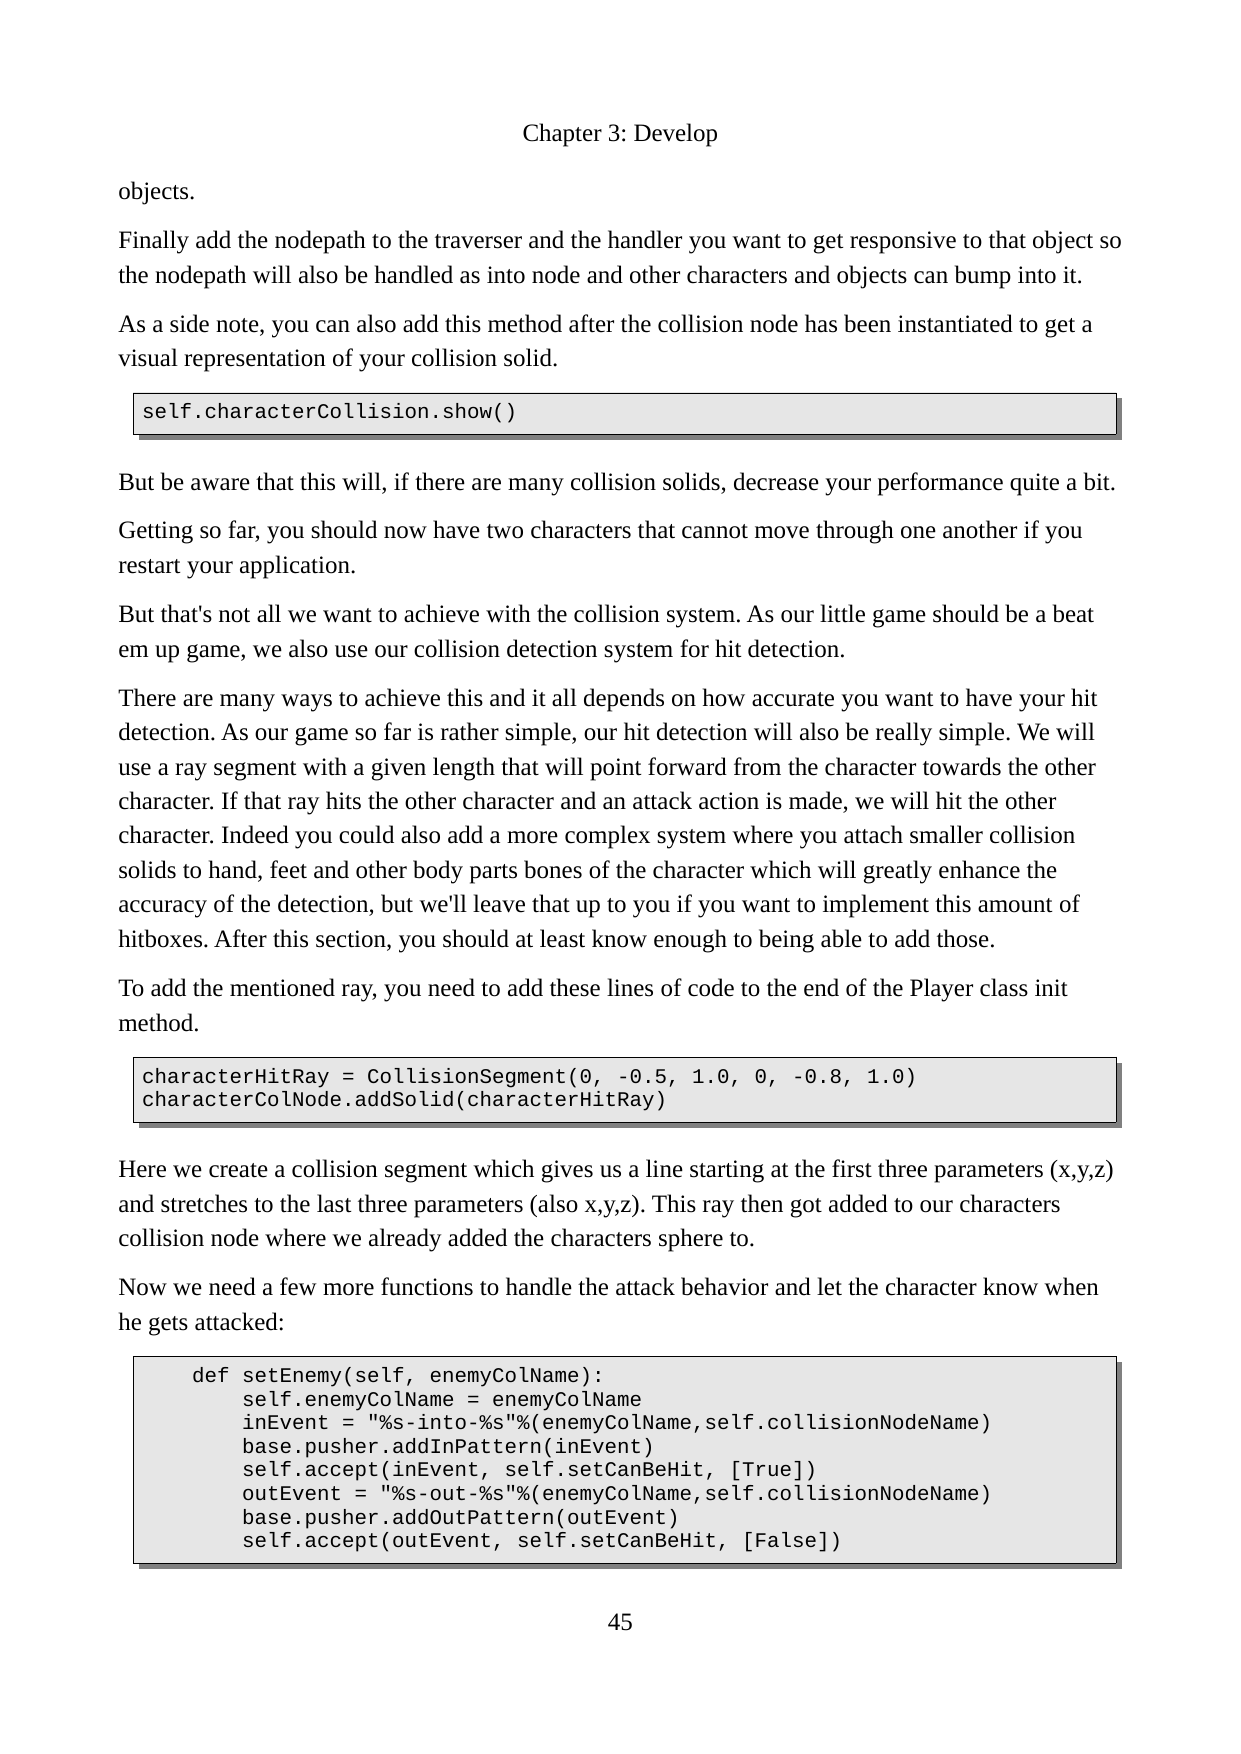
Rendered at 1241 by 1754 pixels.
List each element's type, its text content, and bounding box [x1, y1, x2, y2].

text self.characterCollision.show() [134, 394, 1116, 434]
text self.accept(inEvent, self.setCanBeHit, [True]) [134, 1451, 1116, 1474]
text inEvent = "%s-into-%s"%(enemyColName,self.collisionNodeName) [134, 1403, 1116, 1427]
text objects. [118, 176, 1122, 205]
text Getting so far, you should now have two characters that cannot move through one another if you restart your application. [118, 516, 1122, 579]
text self.accept(outEvent, self.setCanBeHit, [False]) [134, 1521, 1116, 1563]
text Here we create a collision segment which gives us a line starting at the first three parameters (x,y,z) and stretches to the last three parameters (also x,y,z). This ray then got added to our characters collision node where we already added the characters sphere to. [118, 1154, 1122, 1252]
text Finally add the nodepath to the traverser and the handler you want to get responsive to that object so the nodepath will also be handled as into node and other characters and objects can bump into it. [118, 225, 1122, 289]
text characterColNode.addSolid(characterHitRay) [134, 1080, 1116, 1122]
text But be aware that this will, if there are many collision solids, decrease your performance quite a bit. [118, 467, 1122, 495]
text Now we need a few more functions to handle the attack behavior and let the character know when he gets attacked: [118, 1272, 1122, 1336]
text There are many ways to achieve this and it all depends on how accurate you want to have your hit detection. As our game so far is rather simple, our hit detection will also be really simple. We will use a ray segment with a given length that will point forward from the character towards the other character. If that ray hits the other character and an attack action is made, we will hit the other character. Indeed you could also add a more complex system where you attach smaller collision solids to hand, feet and other body parts bones of the character which will greatly enhance the accuracy of the detection, but we'll leave that up to you if you want to implement this amount of hitboxes. After this section, you should at least know enough to being able to add those. [118, 683, 1122, 953]
text outEvent = "%s-out-%s"%(enemyColName,self.collisionNodeName) [134, 1474, 1116, 1498]
text self.enemyColName = enemyColName [134, 1379, 1116, 1403]
text base.pusher.addOutPattern(outEvent) [134, 1498, 1116, 1521]
text But that's not all we want to achieve with the collision system. As our little game should be a beat em up game, we also use our collision detection system for hit detection. [118, 599, 1122, 662]
text As a side note, you can also add this method after the collision node has been instantiated to get a visual representation of your collision solid. [118, 309, 1122, 372]
text base.pusher.addInPattern(inEvent) [134, 1427, 1116, 1451]
text characterHitRay = CollisionSegment(0, -0.5, 1.0, 0, -0.8, 1.0) [134, 1058, 1116, 1080]
text def setEnemy(self, enemyColName): [134, 1357, 1116, 1379]
text To add the mentioned ray, you need to add these lines of code to the end of the Player class init method. [118, 973, 1122, 1036]
